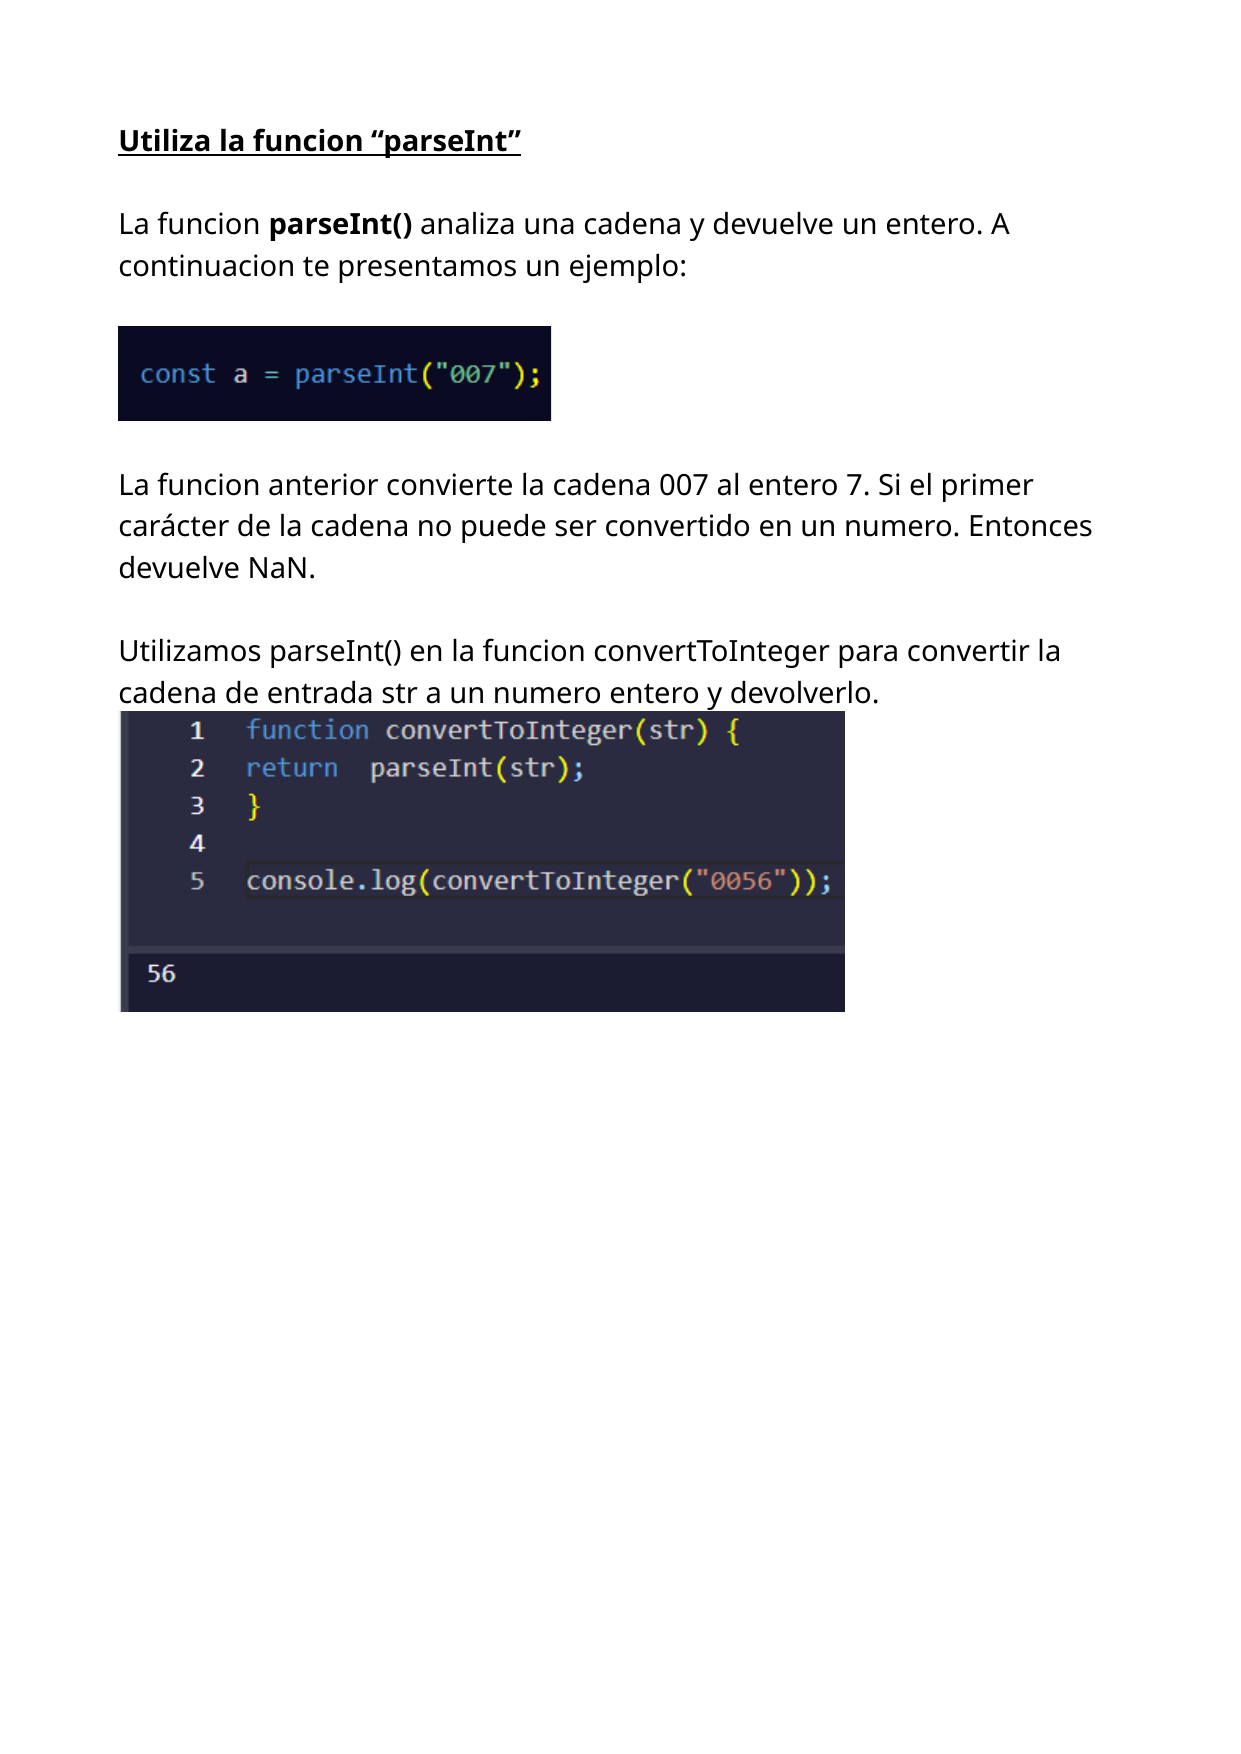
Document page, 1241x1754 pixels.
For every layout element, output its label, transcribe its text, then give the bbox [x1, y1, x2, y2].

text Utiliza la funcion “parseInt” [118, 118, 1122, 160]
text La funcion anterior convierte la cadena 007 al entero 7. Si el primer carácter de la cadena no puede ser convertido en un numero. Entonces devuelve NaN. [118, 462, 1122, 587]
text Utilizamos parseInt() en la funcion convertToInteger para convertir la cadena de entrada str a un numero entero y devolverlo. [118, 628, 1122, 712]
text La funcion parseInt() analiza una cadena y devuelve un entero. A continuacion te presentamos un ejemplo: [118, 201, 1122, 285]
